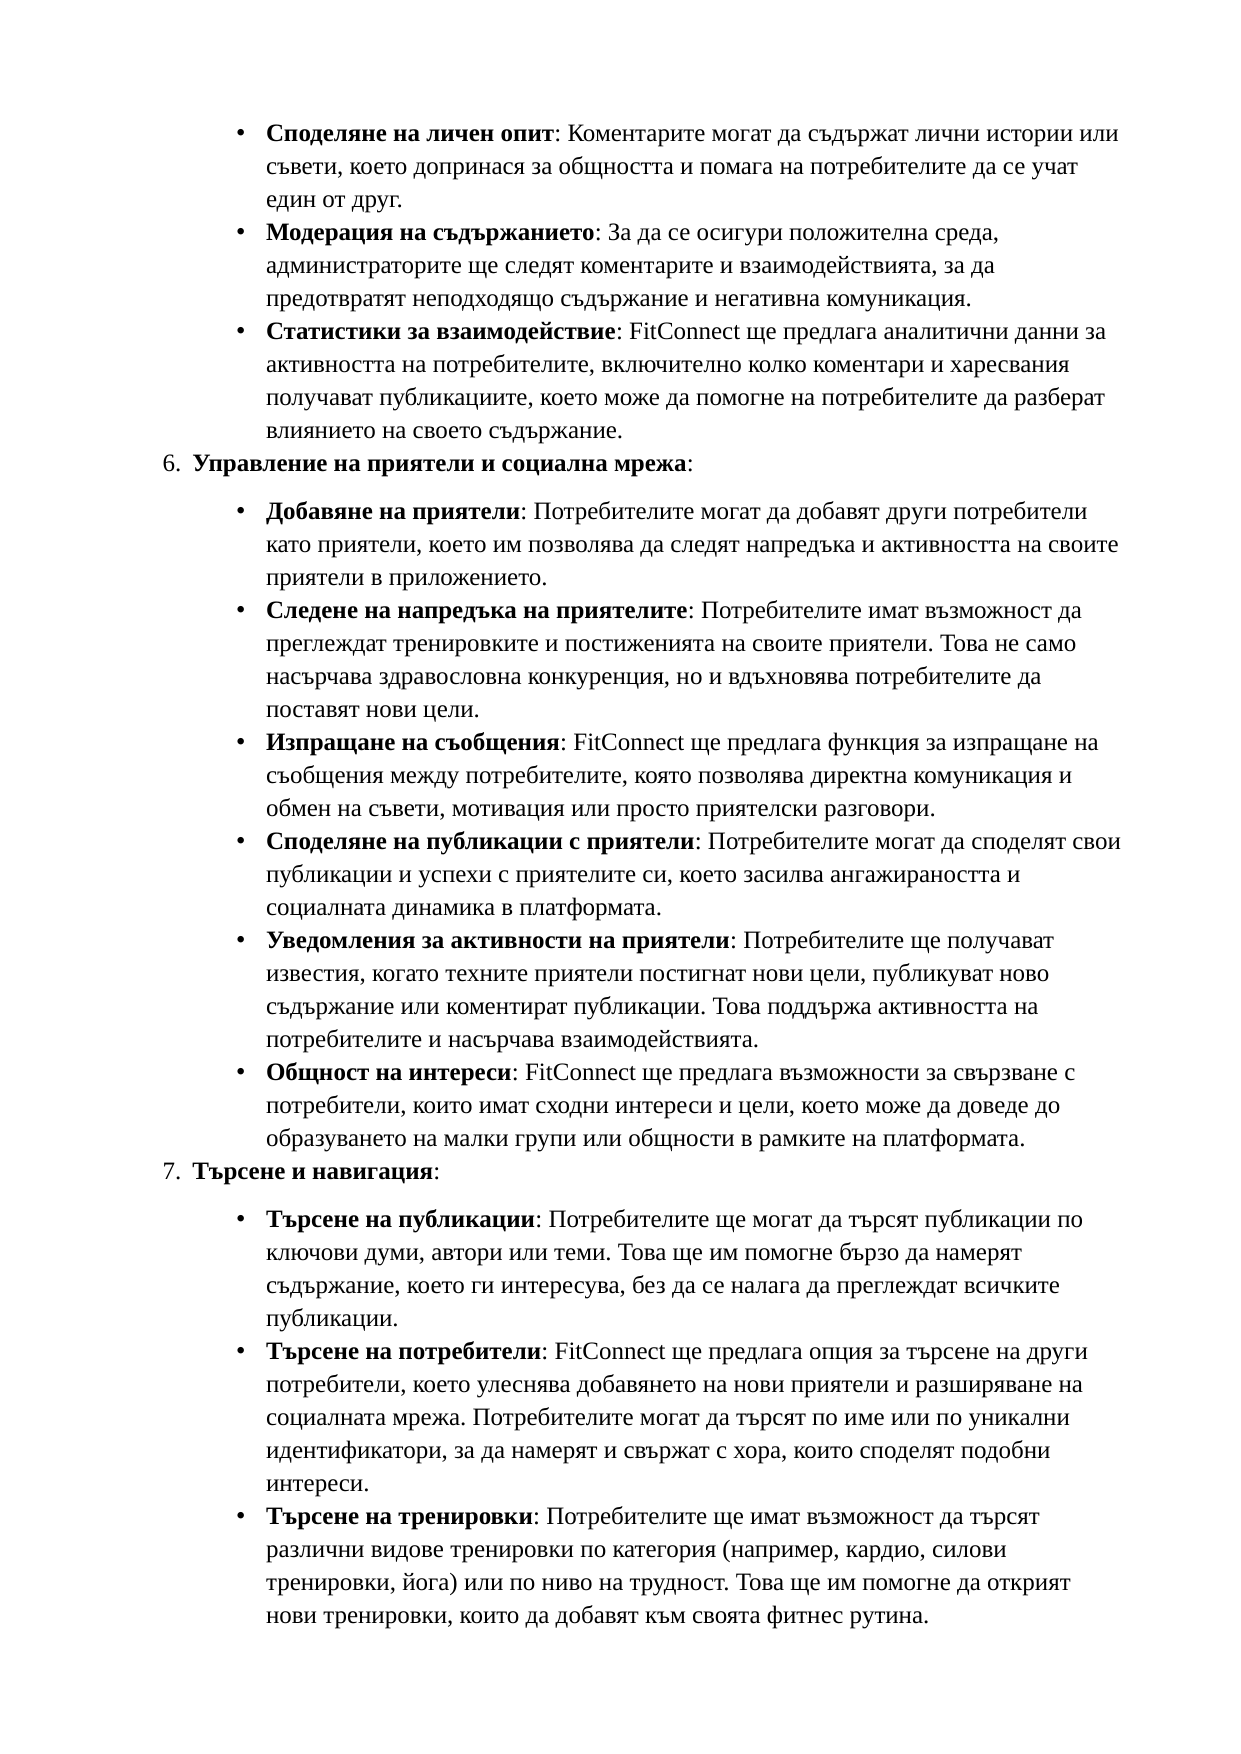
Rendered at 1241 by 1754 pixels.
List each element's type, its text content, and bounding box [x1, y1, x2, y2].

list Споделяне на публикации с приятели: Потребителите могат да споделят свои публикации и успехи с приятелите си, което засилва ангажираността и социалната динамика в платформата. [236, 826, 1122, 921]
list Модерация на съдържанието: За да се осигури положителна среда, администраторите ще следят коментарите и взаимодействията, за да предотвратят неподходящо съдържание и негативна комуникация. [236, 217, 1122, 312]
list Следене на напредъка на приятелите: Потребителите имат възможност да преглеждат тренировките и постиженията на своите приятели. Това не само насърчава здравословна конкуренция, но и вдъхновява потребителите да поставят нови цели. [236, 595, 1122, 723]
list Търсене на потребители: FitConnect ще предлага опция за търсене на други потребители, което улеснява добавянето на нови приятели и разширяване на социалната мрежа. Потребителите могат да търсят по име или по уникални идентификатори, за да намерят и свържат с хора, които споделят подобни интереси. [236, 1336, 1122, 1497]
list Търсене на тренировки: Потребителите ще имат възможност да търсят различни видове тренировки по категория (например, кардио, силови тренировки, йога) или по ниво на трудност. Това ще им помогне да открият нови тренировки, които да добавят към своята фитнес рутина. [236, 1501, 1122, 1629]
list Статистики за взаимодействие: FitConnect ще предлага аналитични данни за активността на потребителите, включително колко коментари и харесвания получават публикациите, което може да помогне на потребителите да разберат влиянието на своето съдържание. [236, 316, 1122, 444]
list Изпращане на съобщения: FitConnect ще предлага функция за изпращане на съобщения между потребителите, която позволява директна комуникация и обмен на съвети, мотивация или просто приятелски разговори. [236, 727, 1122, 822]
list Търсене на публикации: Потребителите ще могат да търсят публикации по ключови думи, автори или теми. Това ще им помогне бързо да намерят съдържание, което ги интересува, без да се налага да преглеждат всичките публикации. [236, 1204, 1122, 1332]
list Общност на интереси: FitConnect ще предлага възможности за свързване с потребители, които имат сходни интереси и цели, което може да доведе до образуването на малки групи или общности в рамките на платформата. [236, 1057, 1122, 1152]
list Управление на приятели и социална мрежа: [162, 448, 1122, 477]
list Споделяне на личен опит: Коментарите могат да съдържат лични истории или съвети, което допринася за общността и помага на потребителите да се учат един от друг. [236, 118, 1122, 213]
list Уведомления за активности на приятели: Потребителите ще получават известия, когато техните приятели постигнат нови цели, публикуват ново съдържание или коментират публикации. Това поддържа активността на потребителите и насърчава взаимодействията. [236, 925, 1122, 1053]
list Добавяне на приятели: Потребителите могат да добавят други потребители като приятели, което им позволява да следят напредъка и активността на своите приятели в приложението. [236, 496, 1122, 591]
list Търсене и навигация: [162, 1156, 1122, 1185]
